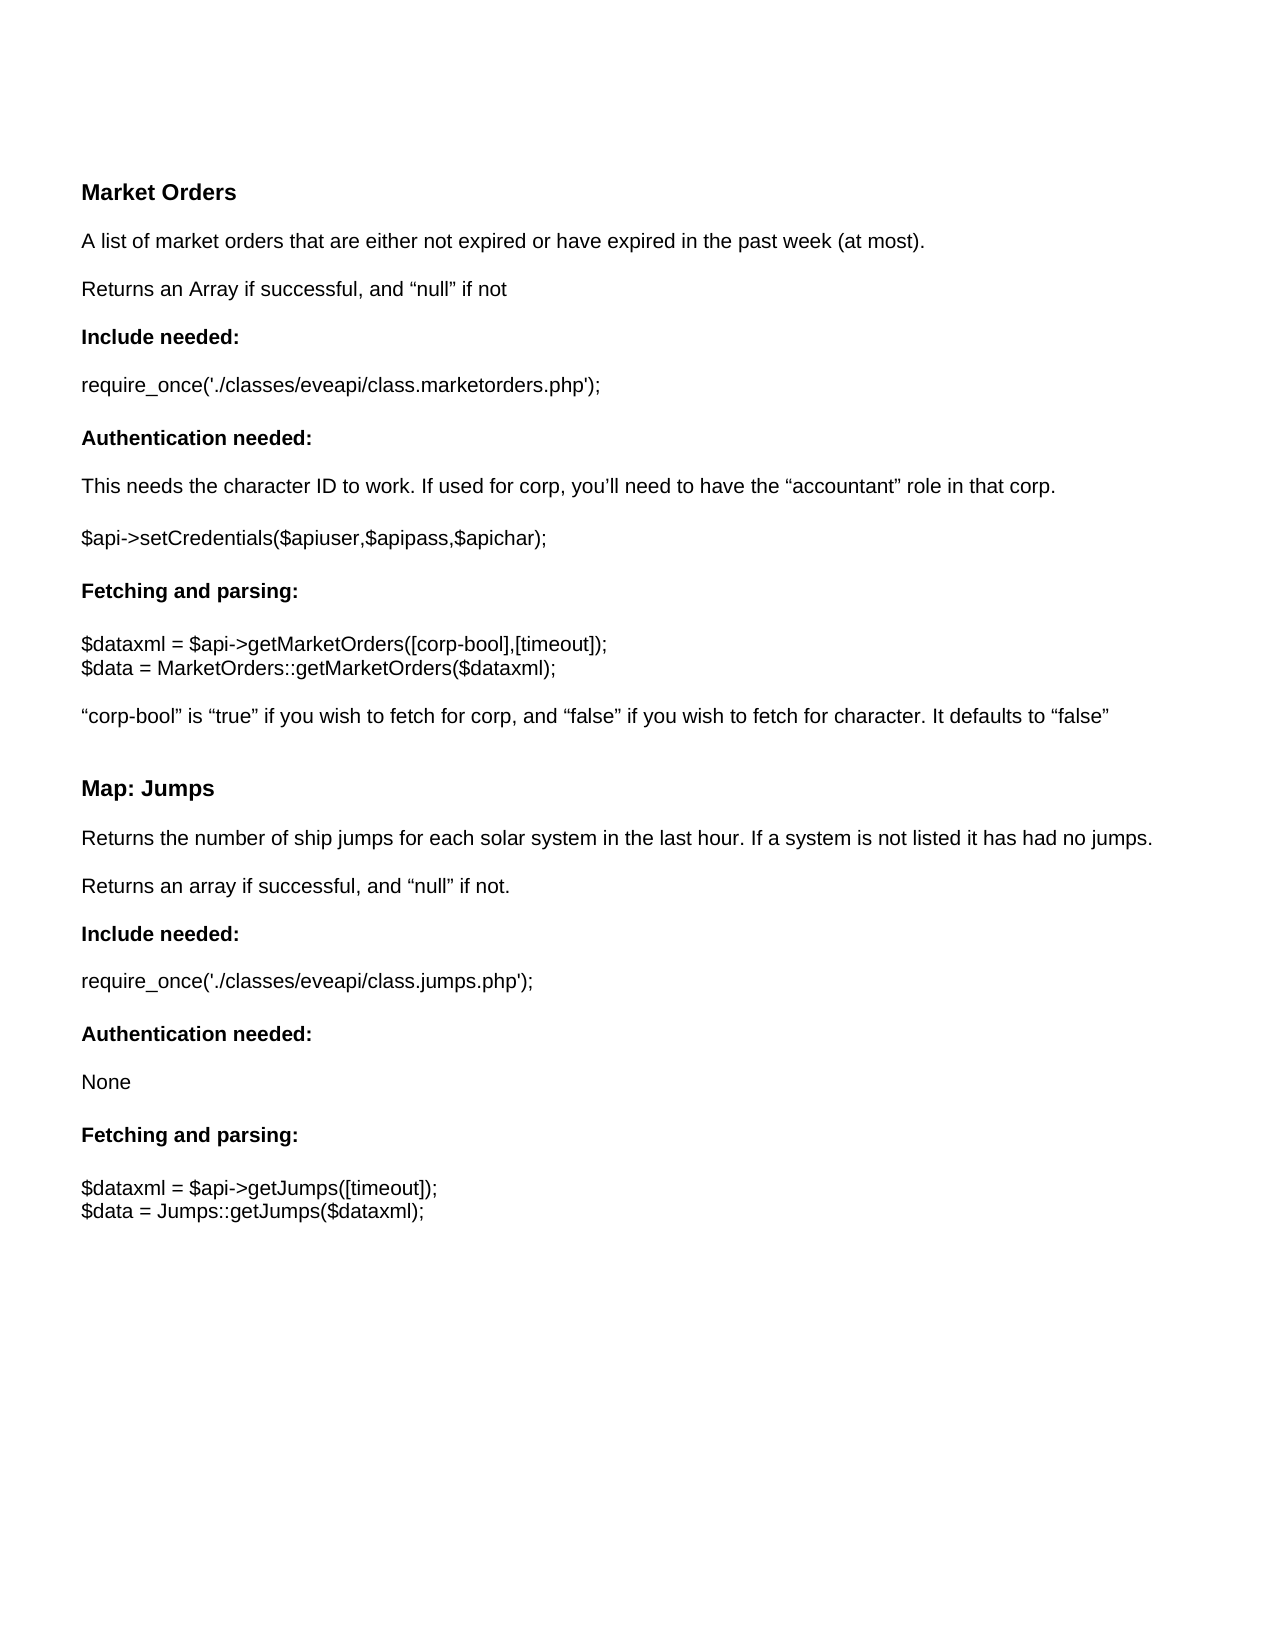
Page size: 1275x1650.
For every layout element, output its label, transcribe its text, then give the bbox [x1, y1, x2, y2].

text Map: Jumps [81, 775, 1198, 802]
text A list of market orders that are either not expired or have expired in the past week (at most). [81, 229, 1198, 253]
text Authentication needed: [81, 426, 1198, 449]
text Fetching and parsing: [81, 579, 1198, 603]
text “corp-bool” is “true” if you wish to fetch for corp, and “false” if you wish to fetch for character. It defaults to “false” [81, 703, 1198, 727]
text Returns an Array if successful, and “null” if not [81, 277, 1198, 301]
text Market Orders [81, 179, 1198, 205]
text $data = Jumps::getJumps($dataxml); [81, 1199, 1198, 1223]
text Returns the number of ship jumps for each solar system in the last hour. If a system is not listed it has had no jumps. [81, 826, 1198, 849]
text $dataxml = $api->getMarketOrders([corp-bool],[timeout]); [81, 632, 1198, 656]
text Returns an array if successful, and “null” if not. [81, 873, 1198, 897]
text Include needed: [81, 325, 1198, 349]
text $api->setCredentials($apiuser,$apipass,$apichar); [81, 526, 1198, 550]
text $dataxml = $api->getJumps([timeout]); [81, 1175, 1198, 1199]
text Authentication needed: [81, 1022, 1198, 1046]
text This needs the character ID to work. If used for corp, you’ll need to have the “accountant” role in that corp. [81, 473, 1198, 497]
text require_once('./classes/eveapi/class.jumps.php'); [81, 969, 1198, 993]
text None [81, 1070, 1198, 1094]
text Fetching and parsing: [81, 1123, 1198, 1147]
text require_once('./classes/eveapi/class.marketorders.php'); [81, 373, 1198, 397]
text $data = MarketOrders::getMarketOrders($dataxml); [81, 656, 1198, 679]
text Include needed: [81, 921, 1198, 945]
